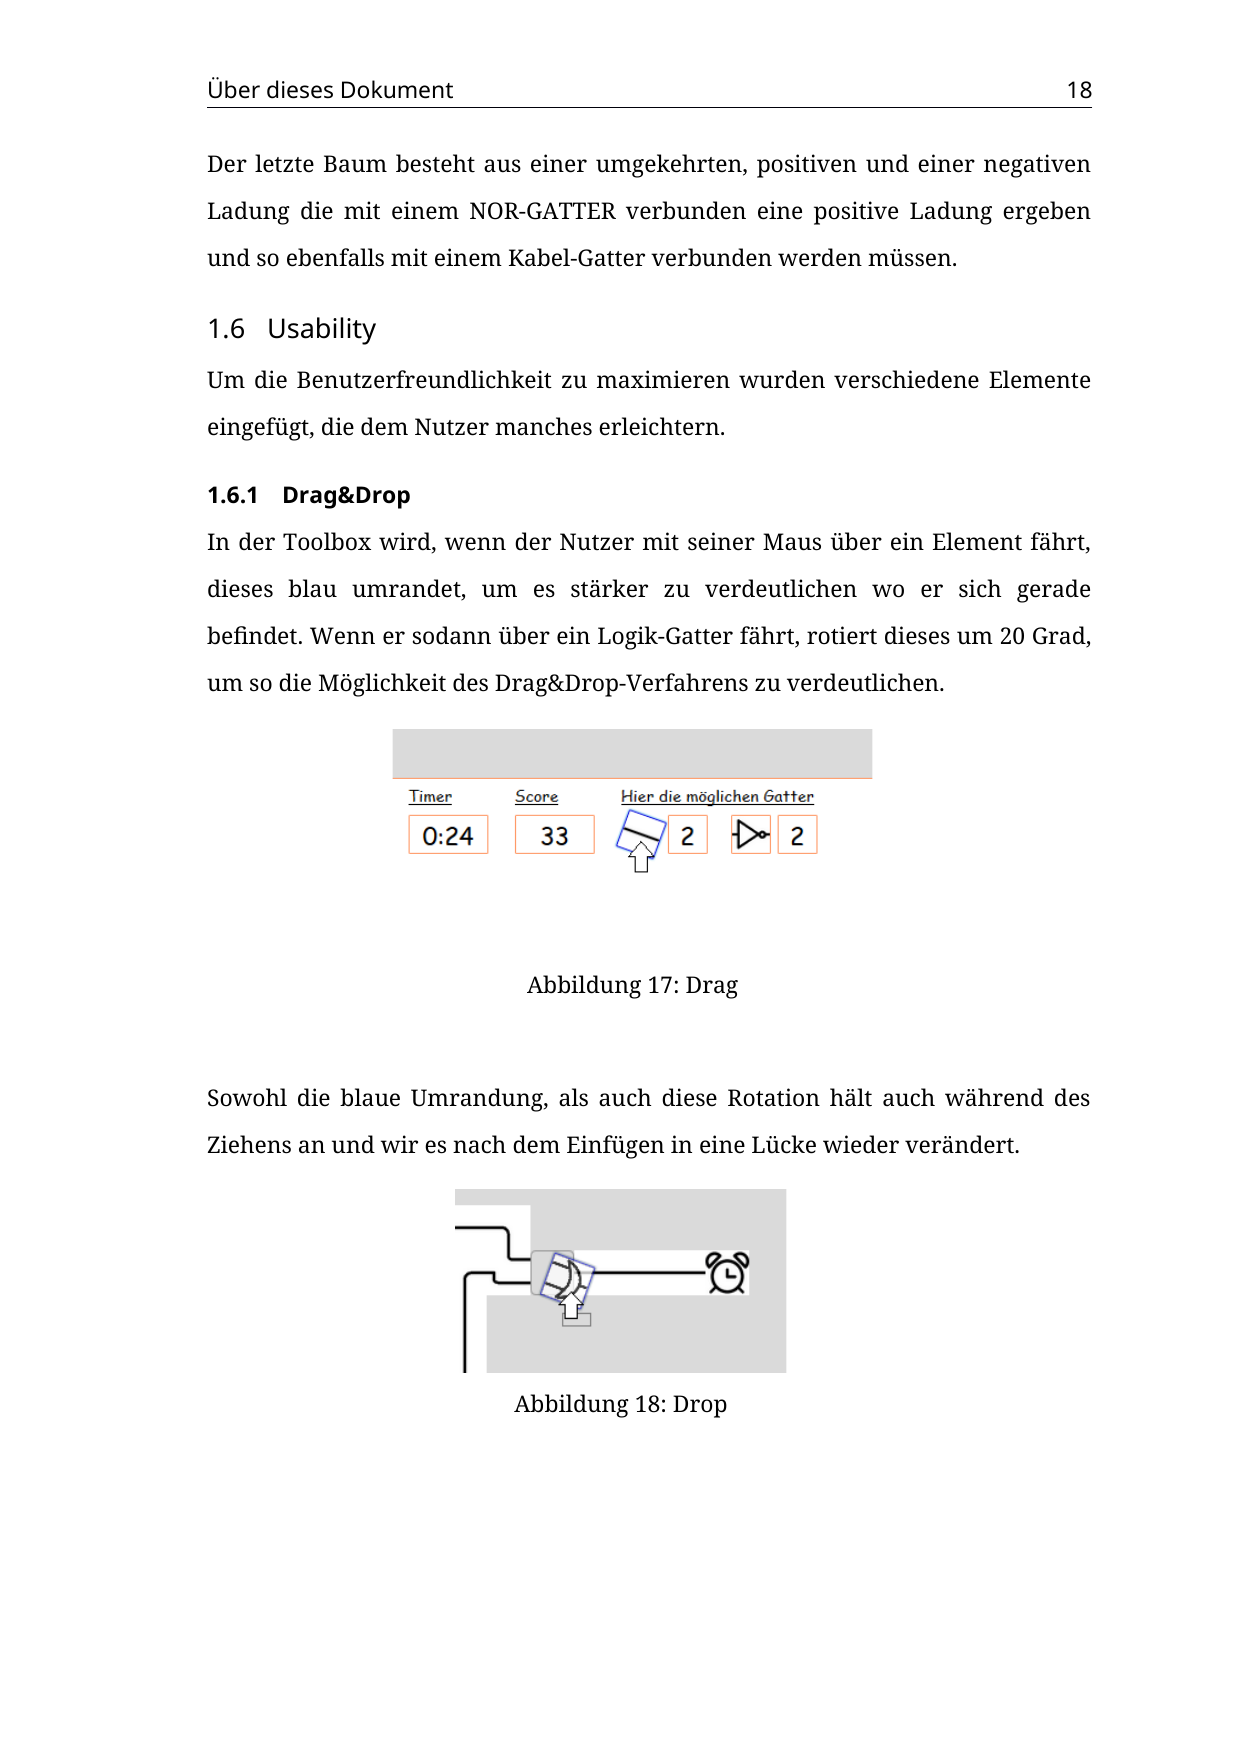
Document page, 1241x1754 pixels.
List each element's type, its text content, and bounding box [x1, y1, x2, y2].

text Sowohl die blaue Umrandung, als auch diese Rotation hält auch während des Ziehens an und wir es nach dem Einfügen in eine Lücke wieder verändert. [207, 1082, 1092, 1160]
text Abbildung 17: Drag [392, 954, 872, 1001]
subtitle Usability [207, 309, 1092, 346]
picture [455, 1189, 787, 1373]
text Abbildung 18: Drop [455, 1373, 786, 1419]
text In der Toolbox wird, wenn der Nutzer mit seiner Maus über ein Element fährt, dieses blau umrandet, um es stärker zu verdeutlichen wo er sich gerade befindet. Wenn er sodann über ein Logik-Gatter fährt, rotiert dieses um 20 Grad, um so die Möglichkeit des Drag&Drop-Verfahrens zu verdeutlichen. [207, 526, 1092, 698]
text Um die Benutzerfreundlichkeit zu maximieren wurden verschiedene Elemente eingefügt, die dem Nutzer manches erleichtern. [207, 364, 1092, 443]
text Der letzte Baum besteht aus einer umgekehrten, positiven und einer negativen Ladung die mit einem NOR-GATTER verbunden eine positive Ladung ergeben und so ebenfalls mit einem Kabel-Gatter verbunden werden müssen. [207, 148, 1092, 273]
subtitle Drag&Drop [207, 479, 1092, 510]
picture [392, 729, 873, 954]
